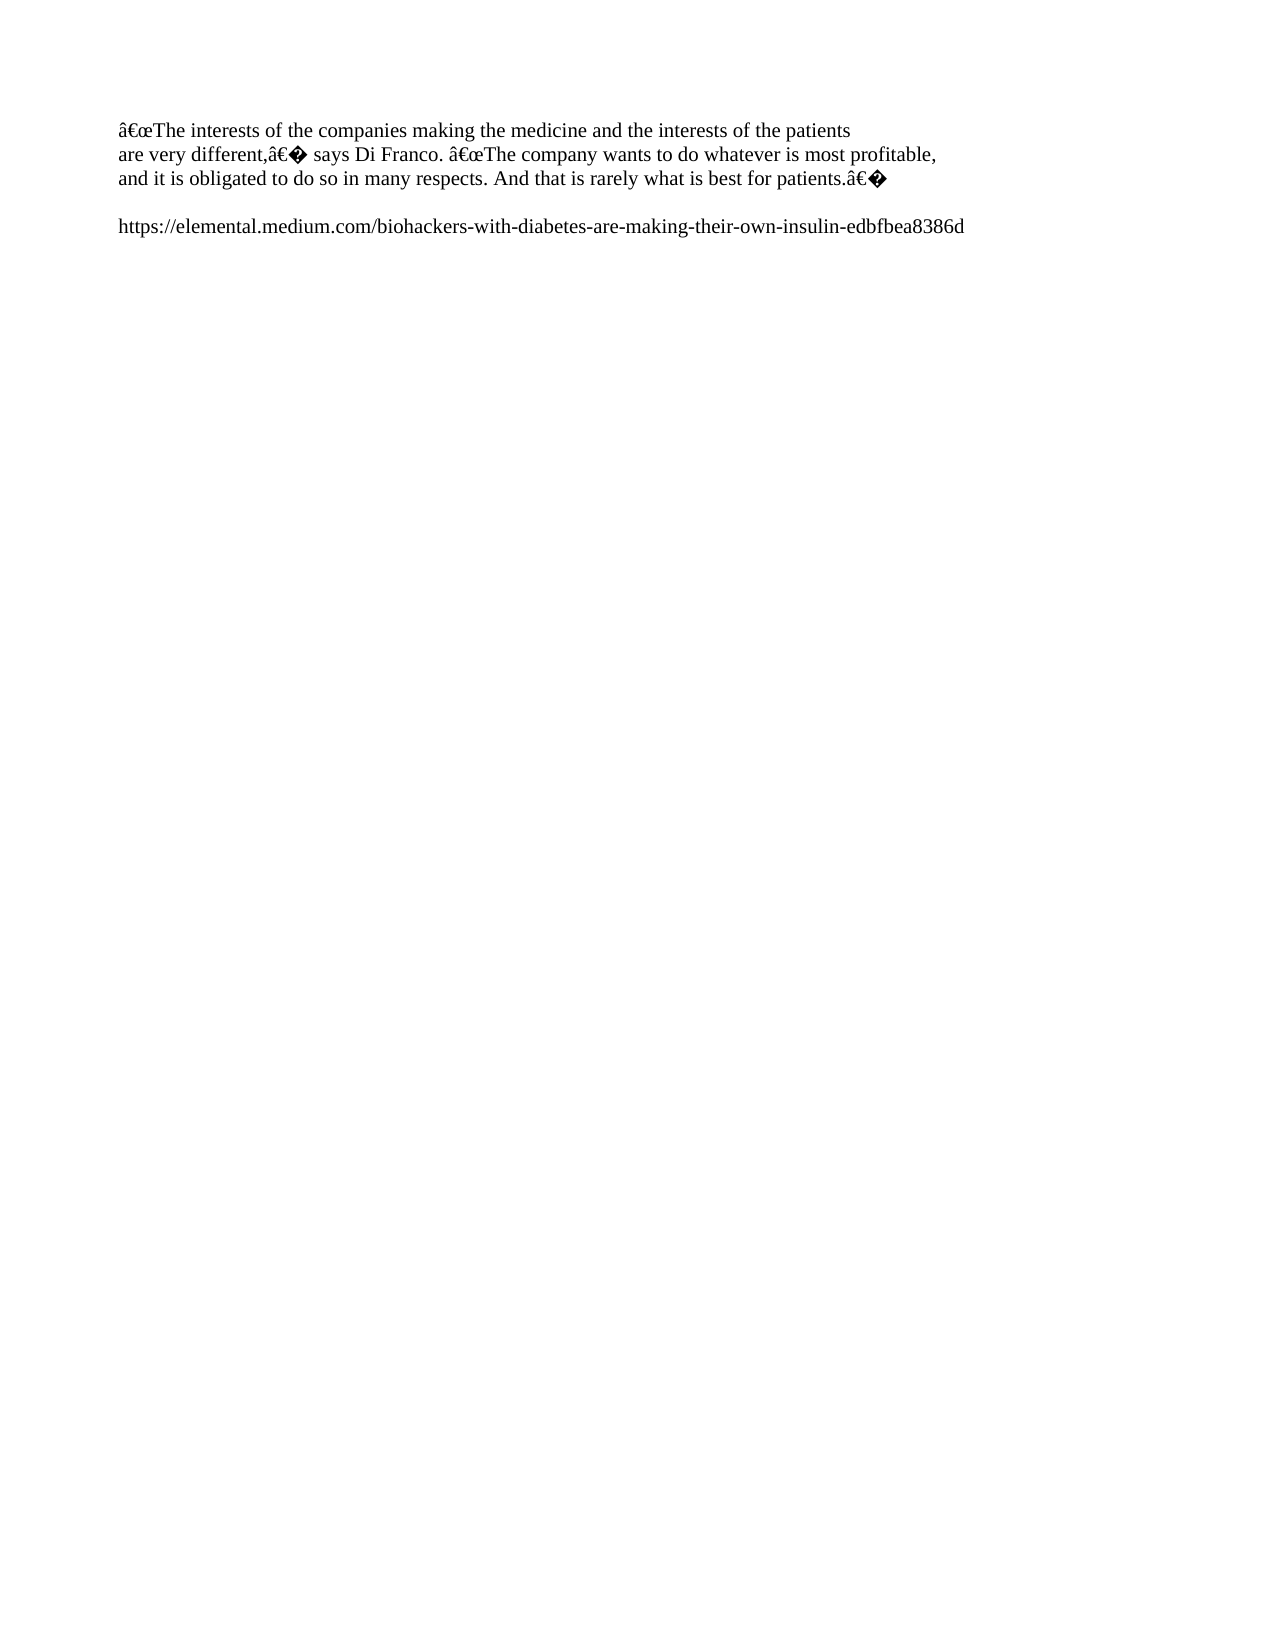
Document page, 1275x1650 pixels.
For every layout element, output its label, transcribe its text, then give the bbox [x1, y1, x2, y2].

text and it is obligated to do so in many respects. And that is rarely what is best for patients.â€� [118, 166, 1157, 190]
text â€œThe interests of the companies making the medicine and the interests of the patients [118, 118, 1157, 142]
text are very different,â€� says Di Franco. â€œThe company wants to do whatever is most profitable, [118, 142, 1157, 166]
text https://elemental.medium.com/biohackers-with-diabetes-are-making-their-own-insulin-edbfbea8386d [118, 214, 1157, 238]
